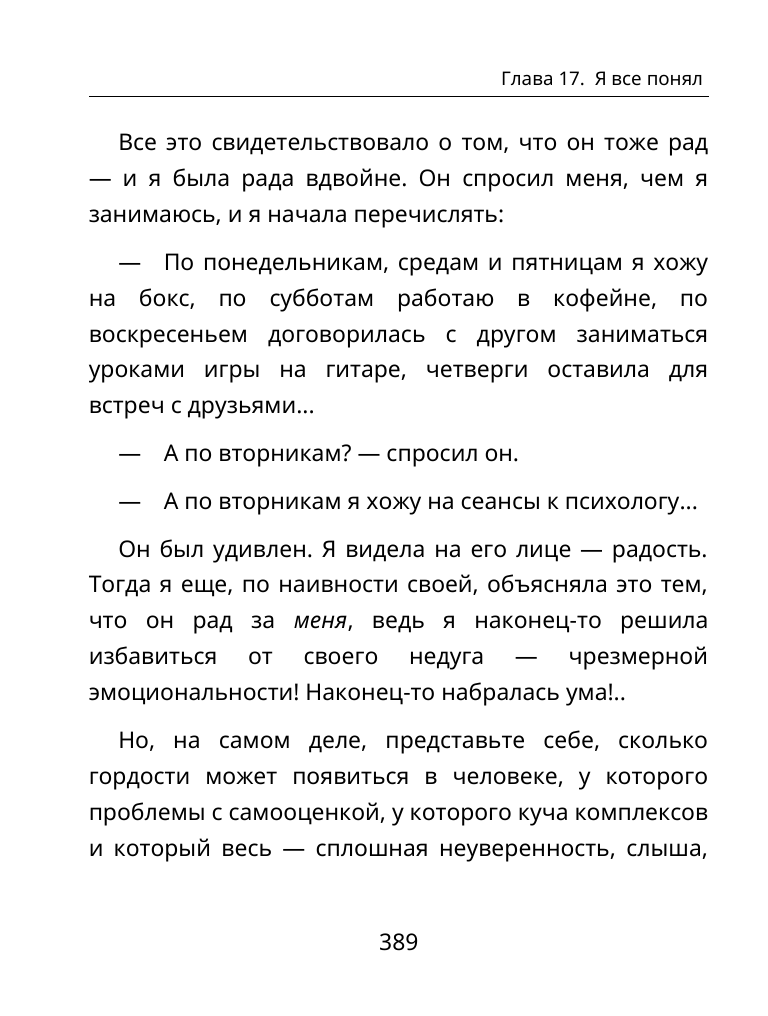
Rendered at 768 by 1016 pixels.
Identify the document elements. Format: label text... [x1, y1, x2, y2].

text Но, на самом деле, представьте себе, сколько гордости может появиться в человеке, у которого проблемы с самооценкой, у которого куча комплексов и который весь — сплошная неуверенность, слыша, [88, 724, 709, 863]
text Все это свидетельствовало о том, что он тоже рад — и я была рада вдвойне. Он спросил меня, чем я занимаюсь, и я начала перечислять: [88, 126, 709, 229]
list По понедельникам, средам и пятницам я хожу на бокс, по субботам работаю в кофейне, по воскресеньем договорилась с другом заниматься уроками игры на гитаре, четверги оставила для встреч с друзьями... [88, 246, 709, 421]
list А по вторникам я хожу на сеансы к психологу... [88, 485, 709, 516]
list А по вторникам? — спросил он. [88, 437, 709, 468]
text Он был удивлен. Я видела на его лице — радость. Тогда я еще, по наивности своей, объясняла это тем, что он рад за меня, ведь я наконец-то решила избавиться от своего недуга — чрезмерной эмоциональности! Наконец-то набралась ума!.. [88, 532, 709, 707]
